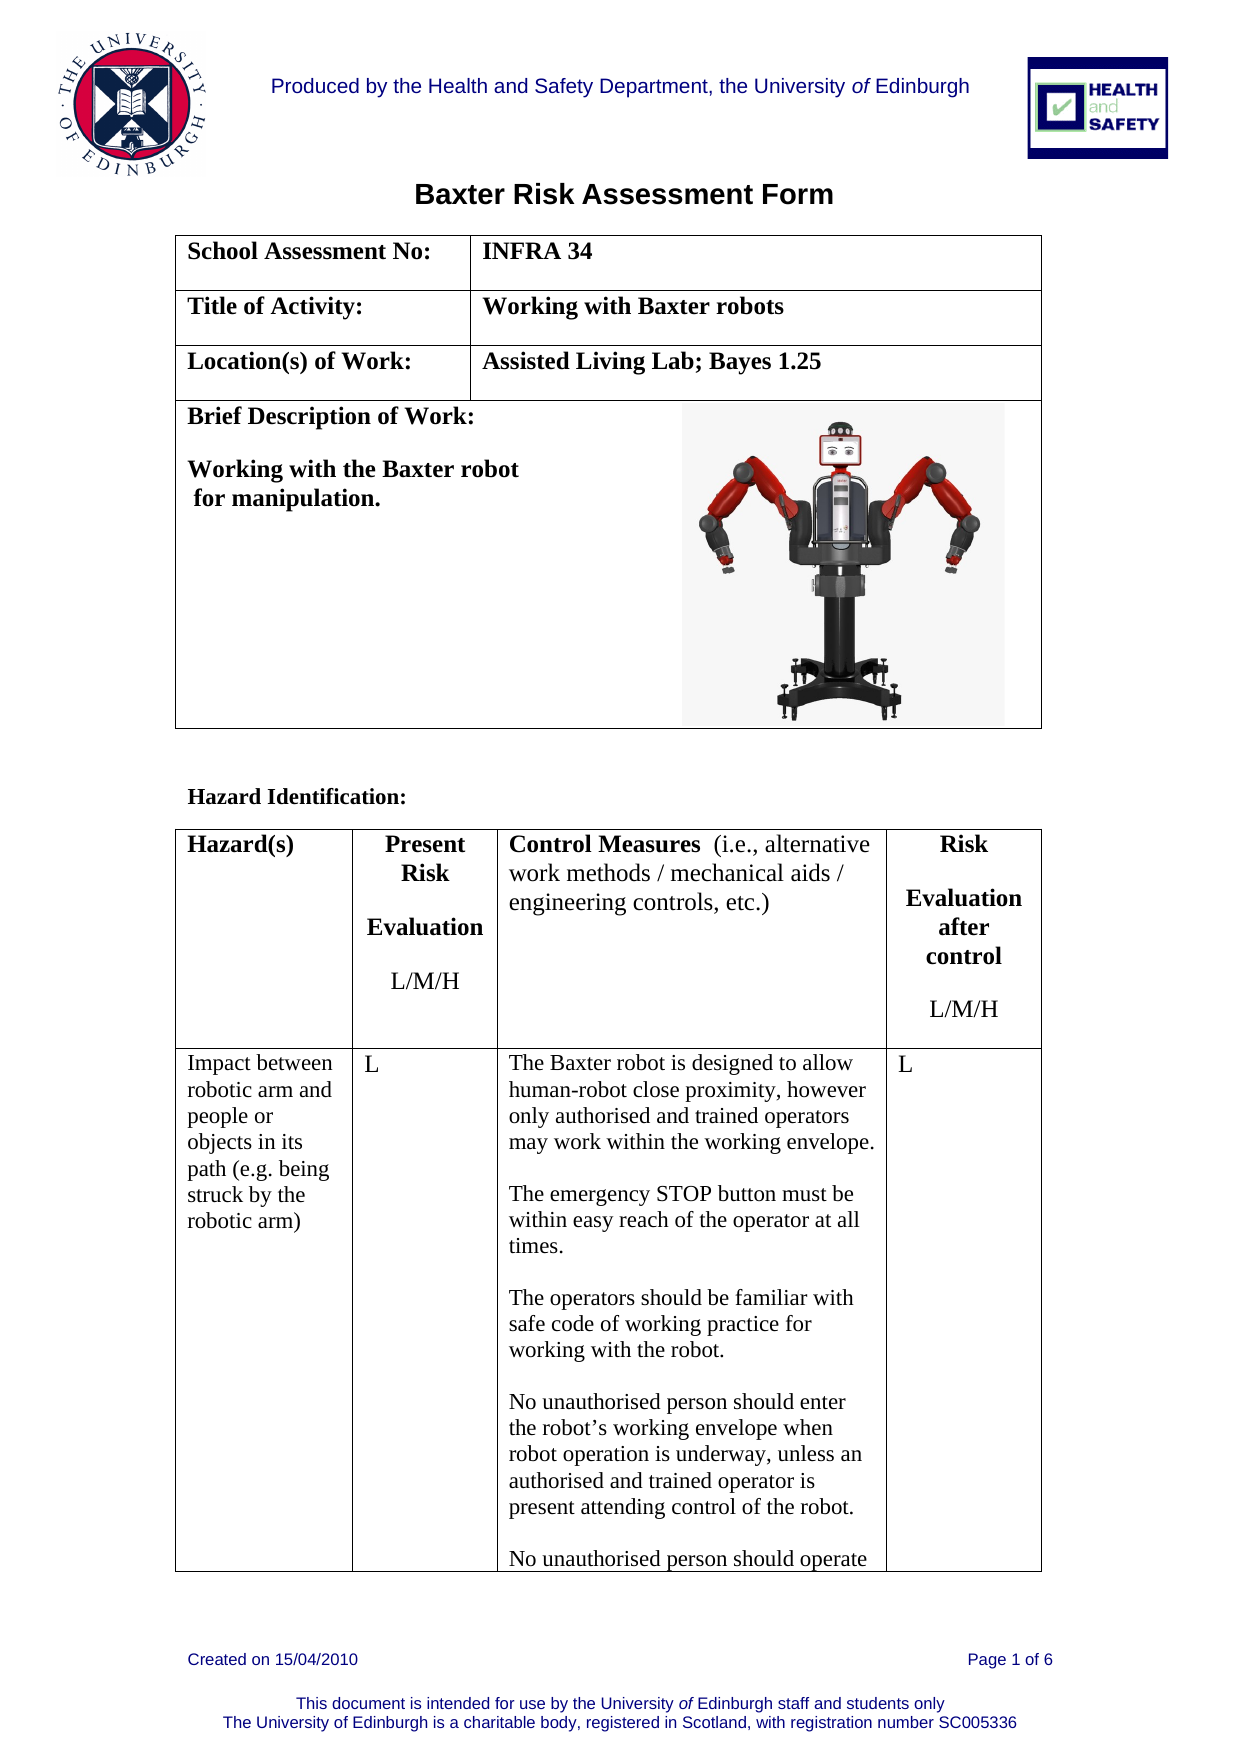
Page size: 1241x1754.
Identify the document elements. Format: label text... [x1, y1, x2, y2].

subtitle Baxter Risk Assessment Form [187, 159, 1183, 210]
table_header INFRA 34 [471, 236, 1041, 290]
table_cell L [353, 1049, 497, 1571]
table_cell Assisted Living Lab; Bayes 1.25 [471, 346, 1041, 400]
table_header Hazard(s) [176, 830, 352, 1048]
table_cell The Baxter robot is designed to allow human-robot close proximity, however only authorised and trained operators may work within the working envelope. The emergency STOP button must be within easy reach of the operator at all times. The operators should be familiar with safe code of working practice for working with the robot. No unauthorised person should enter the robot’s working envelope when robot operation is underway, unless an authorised and trained operator is present attending control of the robot. No unauthorised person should operate [498, 1049, 886, 1571]
table_cell Impact between robotic arm and people or objects in its path (e.g. being struck by the robotic arm) [176, 1049, 352, 1571]
table_cell Brief Description of Work: Working with the Baxter robot for manipulation. [176, 401, 1041, 728]
picture [682, 403, 1005, 726]
table_header School Assessment No: [176, 236, 470, 290]
table_cell L [887, 1049, 1041, 1571]
table_header Risk Evaluation after control L/M/H [887, 830, 1041, 1048]
table_header Present Risk Evaluation L/M/H [353, 830, 497, 1048]
table_cell Working with Baxter robots [471, 291, 1041, 345]
picture [1027, 57, 1169, 159]
text Hazard Identification: [187, 783, 1073, 809]
table_cell Location(s) of Work: [176, 346, 470, 400]
table_cell Title of Activity: [176, 291, 470, 345]
table_header Control Measures (i.e., alternative work methods / mechanical aids / engineering controls, etc.) [498, 830, 886, 1048]
